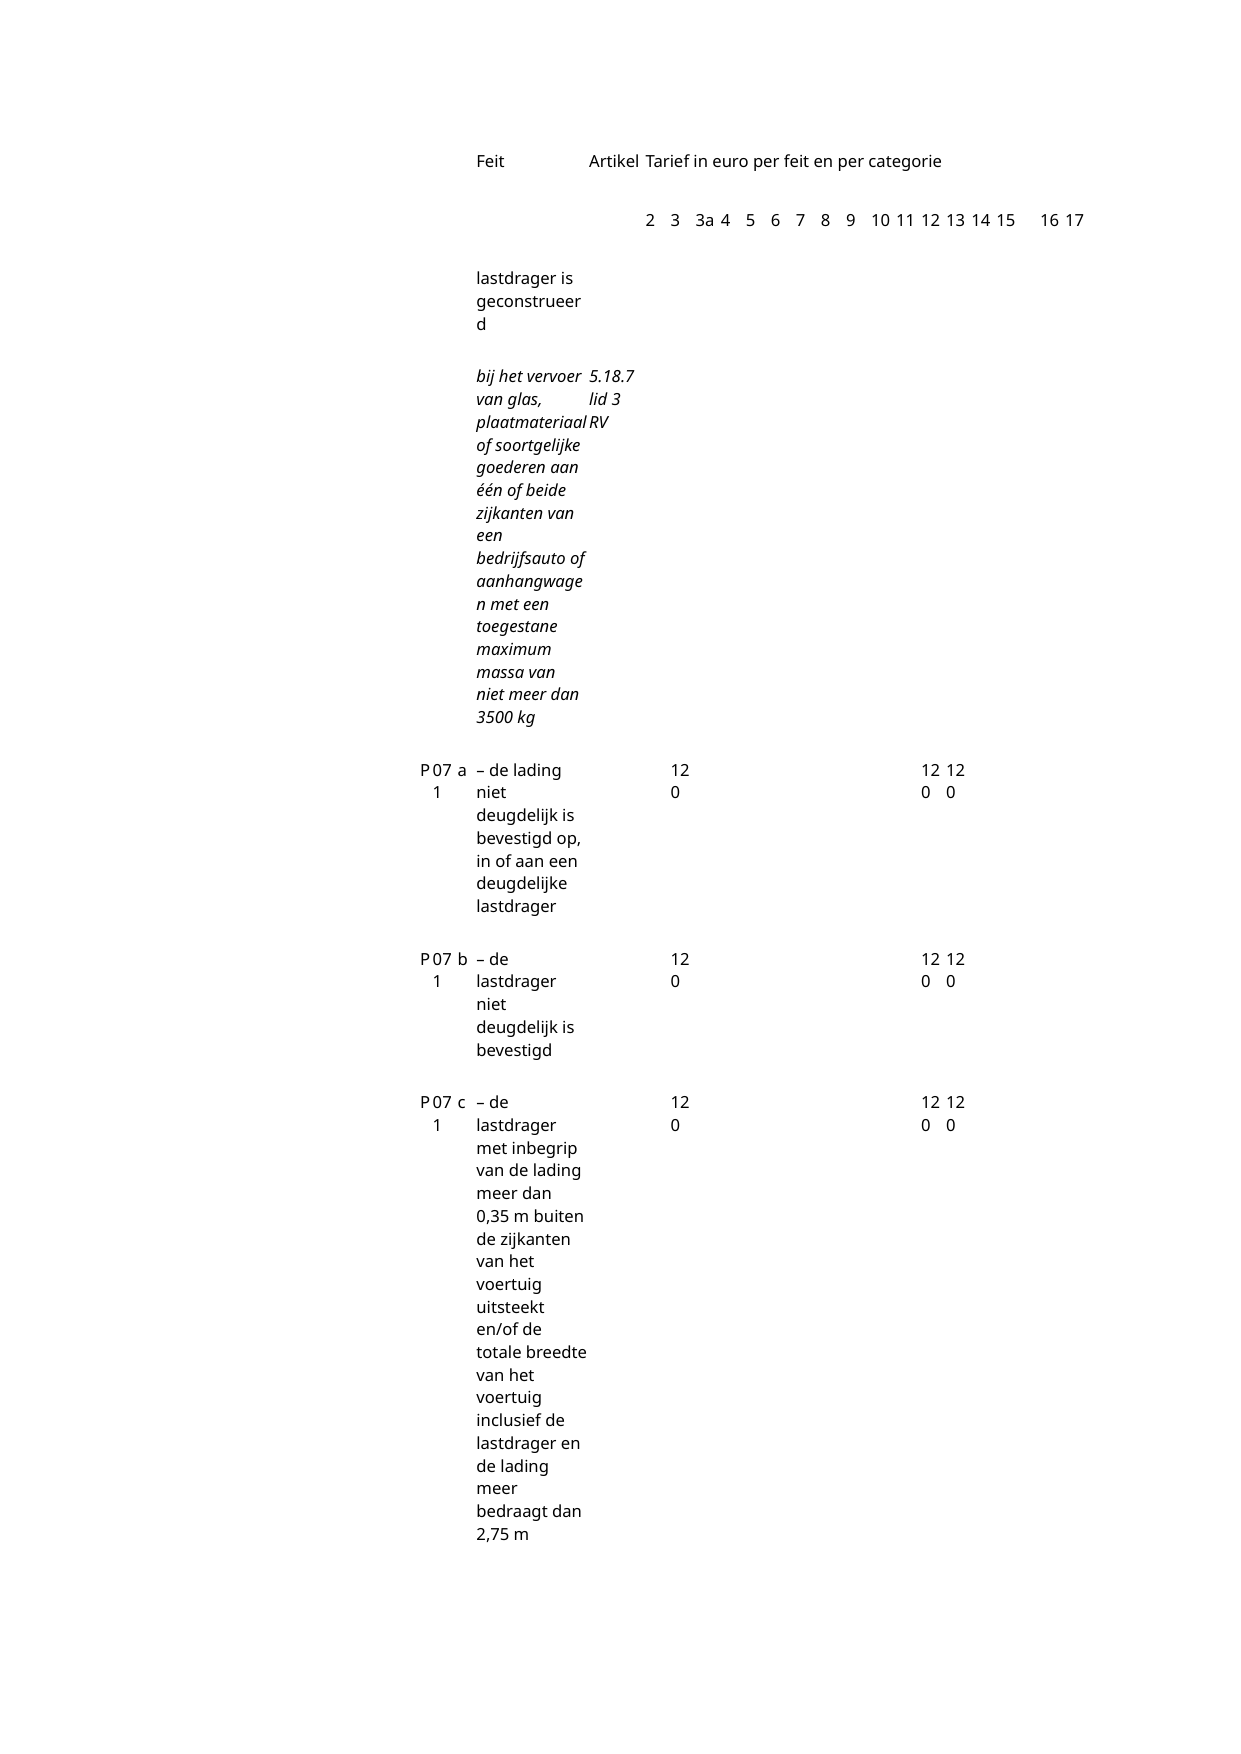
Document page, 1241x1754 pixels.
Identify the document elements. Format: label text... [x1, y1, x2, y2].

table_cell 10 [871, 209, 896, 267]
table_cell 120 [670, 947, 695, 1091]
table_cell [746, 1091, 771, 1575]
table_cell 12 [921, 209, 946, 267]
table_cell 120 [921, 758, 946, 947]
table_cell [645, 365, 670, 758]
table_cell [746, 947, 771, 1091]
table_cell [946, 365, 971, 758]
table_cell [796, 758, 821, 947]
table_cell 14 [971, 209, 996, 267]
table_cell [670, 267, 695, 365]
table_cell b [458, 947, 476, 1091]
table_cell [771, 365, 796, 758]
table_cell [1040, 758, 1065, 947]
table_cell [420, 267, 432, 365]
table_cell [420, 365, 432, 758]
table_cell [695, 267, 721, 365]
table_header Artikel [589, 150, 645, 208]
table_cell [921, 365, 946, 758]
table_cell 120 [946, 758, 971, 947]
table_cell [771, 758, 796, 947]
table_cell bij het vervoer van glas, plaatmateriaal of soortgelijke goederen aan één of beide zijkanten van een bedrijfsauto of aanhangwagen met een toegestane maximum massa van niet meer dan 3500 kg [476, 365, 589, 758]
table_cell [476, 209, 589, 267]
table_cell [896, 1091, 921, 1575]
table_cell [871, 947, 896, 1091]
table_cell 071 [433, 758, 457, 947]
table_cell [458, 267, 476, 365]
table_cell [796, 267, 821, 365]
table_cell 6 [771, 209, 796, 267]
table_cell [1040, 1091, 1065, 1575]
table_cell [433, 209, 457, 267]
table_cell [771, 267, 796, 365]
table_cell [721, 758, 746, 947]
table_cell [796, 1091, 821, 1575]
table_cell [1065, 947, 1090, 1091]
table_cell 120 [921, 947, 946, 1091]
table_cell [1065, 1091, 1090, 1575]
table_cell [921, 267, 946, 365]
table_cell [695, 1091, 721, 1575]
table_cell 120 [670, 1091, 695, 1575]
table_cell 8 [821, 209, 846, 267]
table_cell [458, 365, 476, 758]
table_cell [746, 758, 771, 947]
table_cell 5.18.7 lid 3 RV [589, 365, 645, 758]
table_cell 2 [645, 209, 670, 267]
table_cell [1040, 947, 1065, 1091]
table_cell [871, 758, 896, 947]
table_cell 9 [846, 209, 871, 267]
table_cell a [458, 758, 476, 947]
table_cell 13 [946, 209, 971, 267]
table_cell – de lastdrager met inbegrip van de lading meer dan 0,35 m buiten de zijkanten van het voertuig uitsteekt en/of de totale breedte van het voertuig inclusief de lastdrager en de lading meer bedraagt dan 2,75 m [476, 1091, 589, 1575]
table_cell [846, 267, 871, 365]
table_header Feit [476, 150, 589, 208]
table_cell 7 [796, 209, 821, 267]
table_cell [589, 209, 645, 267]
table_cell [695, 758, 721, 947]
table_cell [1065, 758, 1090, 947]
table_cell [721, 1091, 746, 1575]
table_cell [589, 267, 645, 365]
table_cell [971, 1091, 996, 1575]
table_header [458, 150, 476, 208]
table_cell 5 [746, 209, 771, 267]
table_header [433, 150, 457, 208]
table_cell [971, 267, 996, 365]
table_cell [721, 365, 746, 758]
table_header Tarief in euro per feit en per categorie [645, 150, 1090, 208]
table_cell c [458, 1091, 476, 1575]
table_cell [971, 758, 996, 947]
table_cell [645, 947, 670, 1091]
table_cell [771, 1091, 796, 1575]
table_cell [821, 365, 846, 758]
table_cell [589, 758, 645, 947]
table_cell [996, 758, 1040, 947]
table_cell [946, 267, 971, 365]
table_cell 11 [896, 209, 921, 267]
table_cell [645, 267, 670, 365]
table_cell [846, 365, 871, 758]
table_cell [1040, 365, 1065, 758]
table_cell [589, 1091, 645, 1575]
table_cell [645, 758, 670, 947]
table_cell [996, 365, 1040, 758]
table_cell 15 [996, 209, 1040, 267]
table_cell [746, 267, 771, 365]
table_cell 120 [946, 1091, 971, 1575]
table_cell [796, 365, 821, 758]
table_cell 120 [946, 947, 971, 1091]
table_cell [589, 947, 645, 1091]
table_cell [433, 365, 457, 758]
table_cell 120 [921, 1091, 946, 1575]
table_cell P [420, 1091, 432, 1575]
table_cell [771, 947, 796, 1091]
table_cell [1065, 365, 1090, 758]
table_cell [821, 947, 846, 1091]
table_cell [896, 267, 921, 365]
table_cell [846, 1091, 871, 1575]
table_cell 071 [433, 1091, 457, 1575]
table_cell [420, 209, 432, 267]
table_header [420, 150, 432, 208]
table_cell [996, 1091, 1040, 1575]
table_cell [721, 947, 746, 1091]
table_cell – de lastdrager niet deugdelijk is bevestigd [476, 947, 589, 1091]
table_cell 4 [721, 209, 746, 267]
table_cell 3 [670, 209, 695, 267]
table_cell 071 [433, 947, 457, 1091]
table_cell – de lading niet deugdelijk is bevestigd op, in of aan een deugdelijke lastdrager [476, 758, 589, 947]
table_cell lastdrager is geconstrueerd [476, 267, 589, 365]
table_cell [721, 267, 746, 365]
table_cell 120 [670, 758, 695, 947]
table_cell [896, 365, 921, 758]
table_cell [645, 1091, 670, 1575]
table_cell 3a [695, 209, 721, 267]
table_cell [796, 947, 821, 1091]
table_cell [1065, 267, 1090, 365]
table_cell [896, 758, 921, 947]
table_cell P [420, 758, 432, 947]
table_cell [846, 947, 871, 1091]
table_cell [458, 209, 476, 267]
table_cell [846, 758, 871, 947]
table_cell [821, 1091, 846, 1575]
table_cell [996, 267, 1040, 365]
table_cell [695, 947, 721, 1091]
table_cell [1040, 267, 1065, 365]
table_cell [821, 267, 846, 365]
table_cell [670, 365, 695, 758]
table_cell [971, 947, 996, 1091]
table_cell [996, 947, 1040, 1091]
table_cell [871, 1091, 896, 1575]
table_cell [871, 267, 896, 365]
table_cell P [420, 947, 432, 1091]
table_cell 16 [1040, 209, 1065, 267]
table_cell [871, 365, 896, 758]
table_cell [971, 365, 996, 758]
table_cell [821, 758, 846, 947]
table_cell 17 [1065, 209, 1090, 267]
table_cell [433, 267, 457, 365]
table_cell [695, 365, 721, 758]
table_cell [896, 947, 921, 1091]
table_cell [746, 365, 771, 758]
